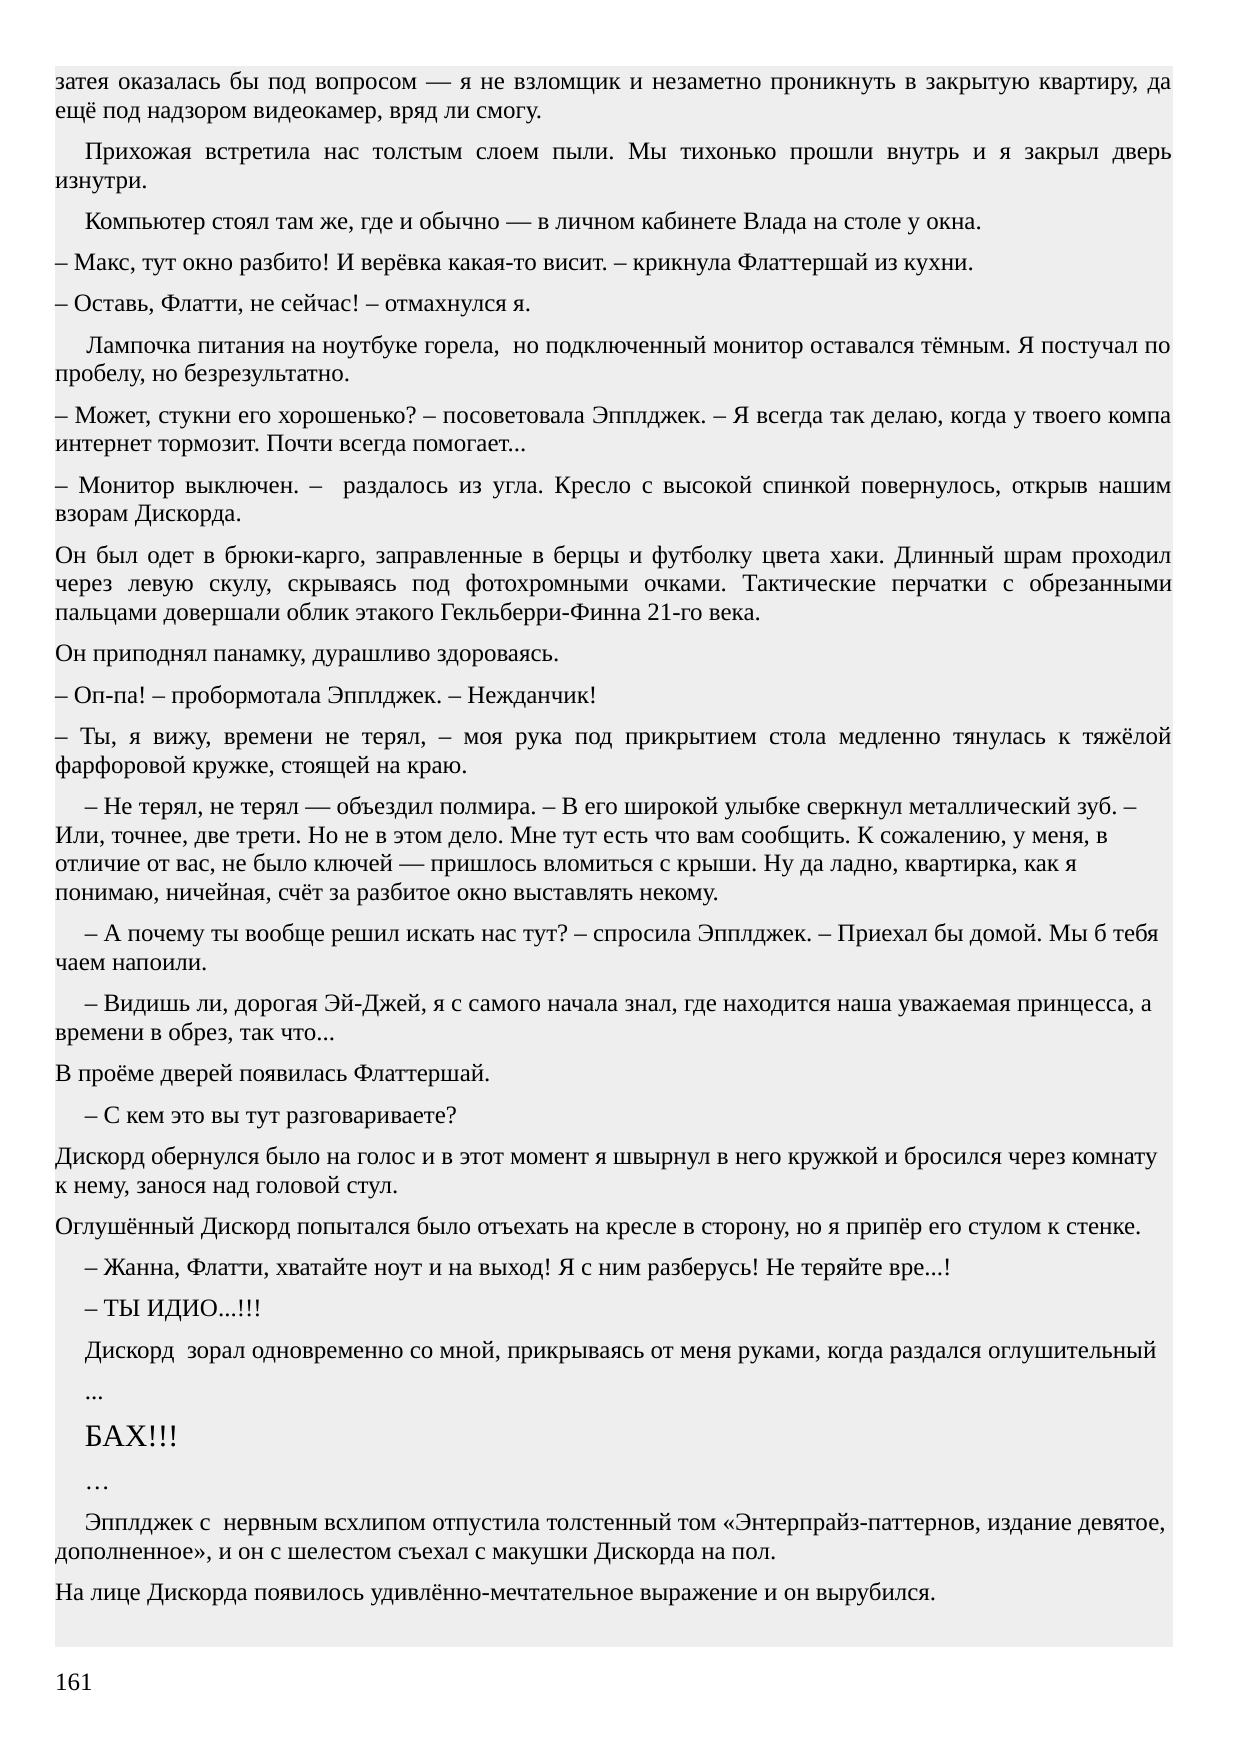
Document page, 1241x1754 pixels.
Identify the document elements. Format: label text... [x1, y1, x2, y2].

text Прихожая встретила нас толстым слоем пыли. Мы тихонько прошли внутрь и я закрыл дверь изнутри. [55, 136, 1173, 193]
text Дискорд зорал одновременно со мной, прикрываясь от меня руками, когда раздался оглушительный [55, 1335, 1173, 1363]
text – С кем это вы тут разговариваете? [55, 1100, 1173, 1128]
text На лице Дискорда появилось удивлённо-мечтательное выражение и он вырубился. [55, 1577, 1173, 1606]
text – Ты, я вижу, времени не терял, – моя рука под прикрытием стола медленно тянулась к тяжёлой фарфоровой кружке, стоящей на краю. [55, 721, 1173, 778]
text Оглушённый Дискорд попытался было отъехать на кресле в сторону, но я припёр его стулом к стенке. [55, 1211, 1173, 1240]
text – А почему ты вообще решил искать нас тут? – спросила Эпплджек. – Приехал бы домой. Мы б тебя чаем напоили. [55, 918, 1173, 976]
text БАХ!!! [55, 1417, 1173, 1453]
text В проёме дверей появилась Флаттершай. [55, 1058, 1173, 1087]
text – Может, стукни его хорошенько? – посоветовала Эпплджек. – Я всегда так делаю, когда у твоего компа интернет тормозит. Почти всегда помогает... [55, 400, 1173, 457]
text Он был одет в брюки-карго, заправленные в берцы и футболку цвета хаки. Длинный шрам проходил через левую скулу, скрываясь под фотохромными очками. Тактические перчатки с обрезанными пальцами довершали облик этакого Гекльберри-Финна 21-го века. [55, 540, 1173, 626]
text – Видишь ли, дорогая Эй-Джей, я с самого начала знал, где находится наша уважаемая принцесса, а времени в обрез, так что... [55, 988, 1173, 1046]
text ... [55, 1376, 1173, 1405]
text Он приподнял панамку, дурашливо здороваясь. [55, 638, 1173, 667]
text – Макс, тут окно разбито! И верёвка какая-то висит. – крикнула Флаттершай из кухни. [55, 247, 1173, 276]
text – Монитор выключен. – раздалось из угла. Кресло с высокой спинкой повернулось, открыв нашим взорам Дискорда. [55, 470, 1173, 527]
text – Оп-па! – пробормотала Эпплджек. – Нежданчик! [55, 680, 1173, 708]
text Эпплджек с нервным всхлипом отпустила толстенный том «Энтерпрайз-паттернов, издание девятое, дополненное», и он с шелестом съехал с макушки Дискорда на пол. [55, 1507, 1173, 1564]
text … [55, 1466, 1173, 1494]
text – Не терял, не терял — объездил полмира. – В его широкой улыбке сверкнул металлический зуб. – Или, точнее, две трети. Но не в этом дело. Мне тут есть что вам сообщить. К сожалению, у меня, в отличие от вас, не было ключей — пришлось вломиться с крыши. Ну да ладно, квартирка, как я понимаю, ничейная, счёт за разбитое окно выставлять некому. [55, 791, 1173, 906]
text – Оставь, Флатти, не сейчас! – отмахнулся я. [55, 288, 1173, 317]
text – ТЫ ИДИО...!!! [55, 1293, 1173, 1322]
text Компьютер стоял там же, где и обычно — в личном кабинете Влада на столе у окна. [55, 206, 1173, 235]
text – Жанна, Флатти, хватайте ноут и на выход! Я с ним разберусь! Не теряйте вре...! [55, 1252, 1173, 1281]
text Лампочка питания на ноутбуке горела, но подключенный монитор оставался тёмным. Я постучал по пробелу, но безрезультатно. [55, 330, 1173, 387]
text затея оказалась бы под вопросом — я не взломщик и незаметно проникнуть в закрытую квартиру, да ещё под надзором видеокамер, вряд ли смогу. [55, 66, 1173, 123]
list Дискорд обернулся было на голос и в этот момент я швырнул в него кружкой и бросился через комнату к нему, занося над головой стул. [55, 1141, 1173, 1198]
